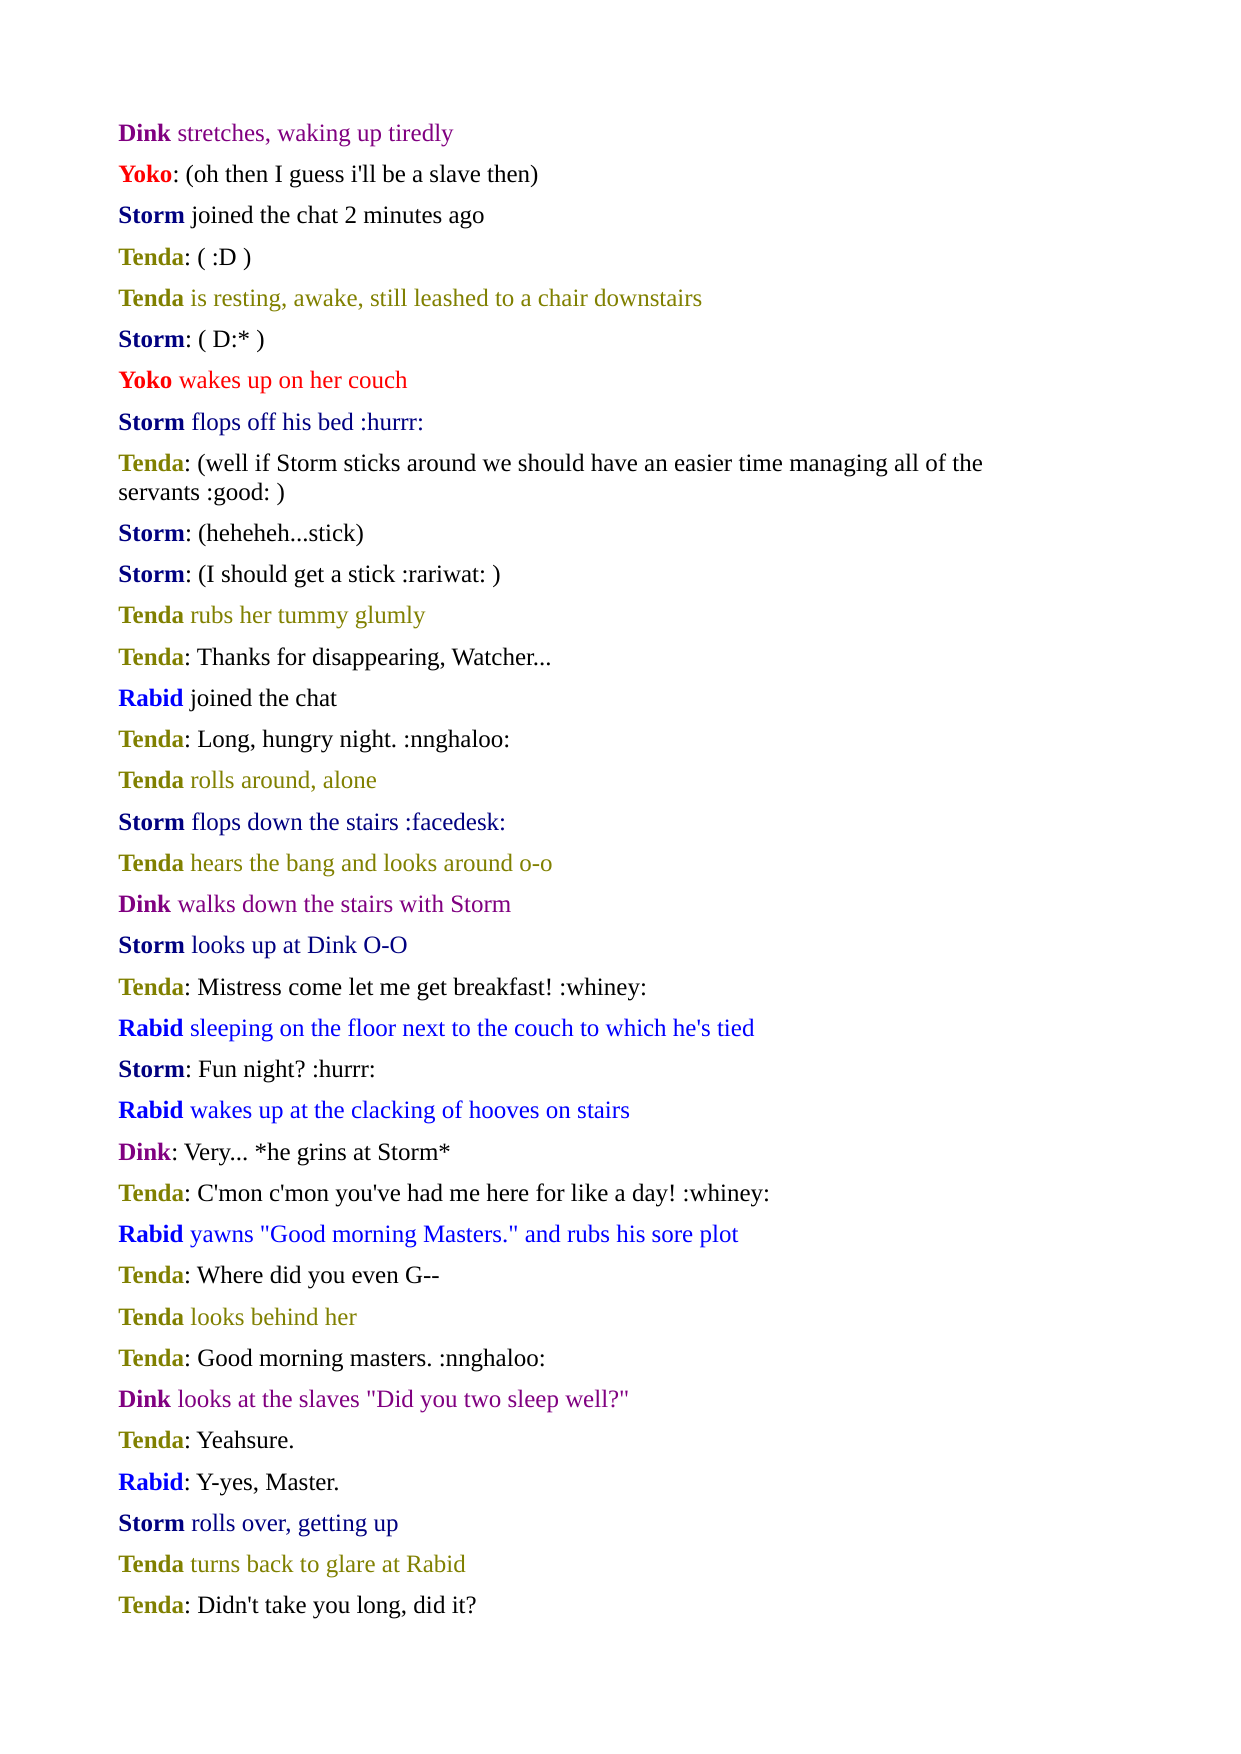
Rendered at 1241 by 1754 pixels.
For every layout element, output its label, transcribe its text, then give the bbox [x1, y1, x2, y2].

text Storm: (heheheh...stick) [118, 518, 1122, 547]
text Tenda turns back to glare at Rabid [118, 1549, 1122, 1578]
text Tenda: Mistress come let me get breakfast! :whiney: [118, 972, 1122, 1001]
text Storm: Fun night? :hurrr: [118, 1054, 1122, 1083]
text Tenda rolls around, alone [118, 766, 1122, 794]
text Rabid sleeping on the floor next to the couch to which he's tied [118, 1013, 1122, 1042]
text Storm joined the chat 2 minutes ago [118, 201, 1122, 229]
text Tenda is resting, awake, still leashed to a chair downstairs [118, 283, 1122, 312]
text Dink walks down the stairs with Storm [118, 889, 1122, 918]
text Storm flops down the stairs :facedesk: [118, 807, 1122, 836]
text Dink looks at the slaves "Did you two sleep well?" [118, 1384, 1122, 1413]
text Dink: Very... *he grins at Storm* [118, 1137, 1122, 1166]
text Yoko wakes up on her couch [118, 366, 1122, 394]
text Rabid: Y-yes, Master. [118, 1467, 1122, 1496]
text Tenda looks behind her [118, 1302, 1122, 1331]
text Tenda: Long, hungry night. :nnghaloo: [118, 724, 1122, 753]
text Tenda: (well if Storm sticks around we should have an easier time managing all of the servants :good: ) [118, 448, 1122, 506]
text Storm rolls over, getting up [118, 1508, 1122, 1537]
text Rabid wakes up at the clacking of hooves on stairs [118, 1096, 1122, 1124]
text Storm flops off his bed :hurrr: [118, 407, 1122, 436]
text Storm: ( D:* ) [118, 324, 1122, 353]
text Tenda: Yeahsure. [118, 1426, 1122, 1454]
text Tenda rubs her tummy glumly [118, 601, 1122, 629]
text Tenda: ( :D ) [118, 242, 1122, 271]
text Tenda: Where did you even G-- [118, 1261, 1122, 1289]
text Tenda: Good morning masters. :nnghaloo: [118, 1343, 1122, 1372]
text Storm looks up at Dink O-O [118, 931, 1122, 959]
text Tenda: Didn't take you long, did it? [118, 1591, 1122, 1619]
text Tenda: Thanks for disappearing, Watcher... [118, 642, 1122, 671]
text Rabid yawns "Good morning Masters." and rubs his sore plot [118, 1219, 1122, 1248]
text Rabid joined the chat [118, 683, 1122, 712]
text Storm: (I should get a stick :rariwat: ) [118, 559, 1122, 588]
text Tenda hears the bang and looks around o-o [118, 848, 1122, 877]
text Dink stretches, waking up tiredly [118, 118, 1122, 147]
text Tenda: C'mon c'mon you've had me here for like a day! :whiney: [118, 1178, 1122, 1207]
text Yoko: (oh then I guess i'll be a slave then) [118, 159, 1122, 188]
